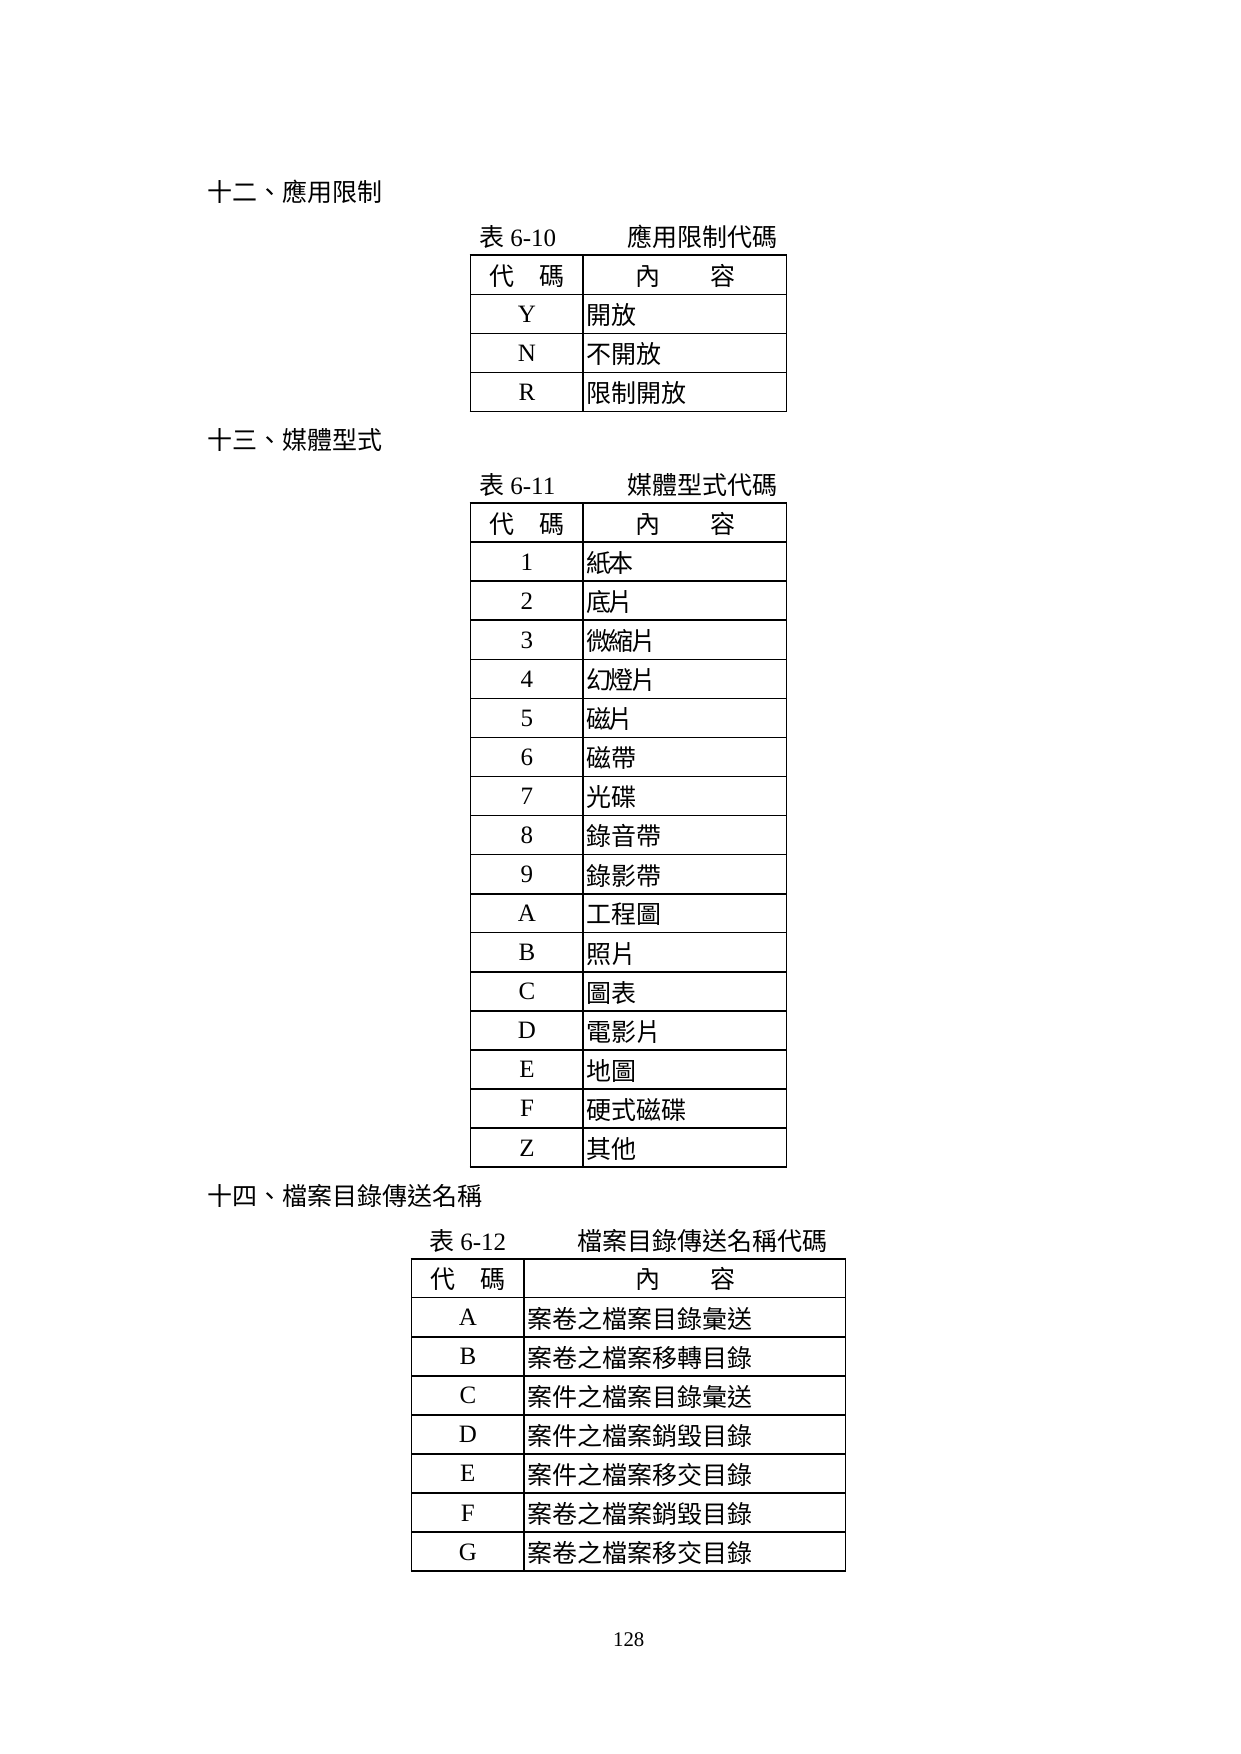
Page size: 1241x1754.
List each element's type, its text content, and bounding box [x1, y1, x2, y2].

table_cell B [471, 933, 582, 971]
subtitle 媒體型式 [207, 420, 1094, 457]
table_cell A [471, 895, 582, 932]
table_cell 2 [471, 582, 582, 619]
table_cell 案件之檔案銷毀目錄 [525, 1416, 845, 1453]
table_cell N [471, 334, 582, 372]
table_cell R [471, 373, 582, 411]
table_cell 紙本 [584, 543, 786, 580]
table_cell 7 [471, 777, 582, 815]
table_cell 微縮片 [584, 621, 786, 658]
list 檔案目錄傳送名稱代碼 [162, 1220, 1094, 1258]
table_cell 照片 [584, 933, 786, 971]
subtitle 檔案目錄傳送名稱 [207, 1175, 1094, 1213]
table_header 內 容 [525, 1260, 845, 1297]
table_cell 4 [471, 660, 582, 697]
subtitle 應用限制 [207, 172, 1094, 209]
table_cell G [412, 1533, 523, 1570]
table_header 內 容 [584, 256, 786, 293]
table_cell 限制開放 [584, 373, 786, 411]
table_cell D [471, 1012, 582, 1049]
list 媒體型式代碼 [162, 465, 1094, 502]
table_header 代 碼 [471, 504, 582, 541]
table_cell 工程圖 [584, 895, 786, 932]
table_cell 硬式磁碟 [584, 1090, 786, 1127]
table_cell B [412, 1338, 523, 1375]
table_cell 不開放 [584, 334, 786, 372]
table_cell 6 [471, 738, 582, 776]
table_cell 磁片 [584, 699, 786, 737]
table_cell F [471, 1090, 582, 1127]
table_cell 案卷之檔案銷毀目錄 [525, 1494, 845, 1531]
table_cell 圖表 [584, 973, 786, 1010]
table_cell 底片 [584, 582, 786, 619]
table_cell 案卷之檔案移交目錄 [525, 1533, 845, 1570]
table_cell E [412, 1455, 523, 1492]
table_cell 光碟 [584, 777, 786, 815]
table_cell C [471, 973, 582, 1010]
table_cell A [412, 1298, 523, 1336]
table_cell 案件之檔案目錄彙送 [525, 1377, 845, 1414]
table_cell 幻燈片 [584, 660, 786, 697]
table_cell 其他 [584, 1129, 786, 1166]
table_cell E [471, 1051, 582, 1088]
table_cell F [412, 1494, 523, 1531]
table_cell 錄音帶 [584, 816, 786, 854]
table_cell 磁帶 [584, 738, 786, 776]
table_cell Z [471, 1129, 582, 1166]
table_cell 9 [471, 855, 582, 893]
table_cell 電影片 [584, 1012, 786, 1049]
table_cell 開放 [584, 295, 786, 332]
list 應用限制代碼 [162, 217, 1094, 254]
table_cell 案卷之檔案目錄彙送 [525, 1298, 845, 1336]
table_cell C [412, 1377, 523, 1414]
table_header 代 碼 [412, 1260, 523, 1297]
table_cell 3 [471, 621, 582, 658]
table_header 內 容 [584, 504, 786, 541]
table_cell 地圖 [584, 1051, 786, 1088]
table_cell 案件之檔案移交目錄 [525, 1455, 845, 1492]
table_cell D [412, 1416, 523, 1453]
table_cell 1 [471, 543, 582, 580]
table_cell 8 [471, 816, 582, 854]
table_cell Y [471, 295, 582, 332]
table_header 代 碼 [471, 256, 582, 293]
table_cell 案卷之檔案移轉目錄 [525, 1338, 845, 1375]
table_cell 錄影帶 [584, 855, 786, 893]
table_cell 5 [471, 699, 582, 737]
